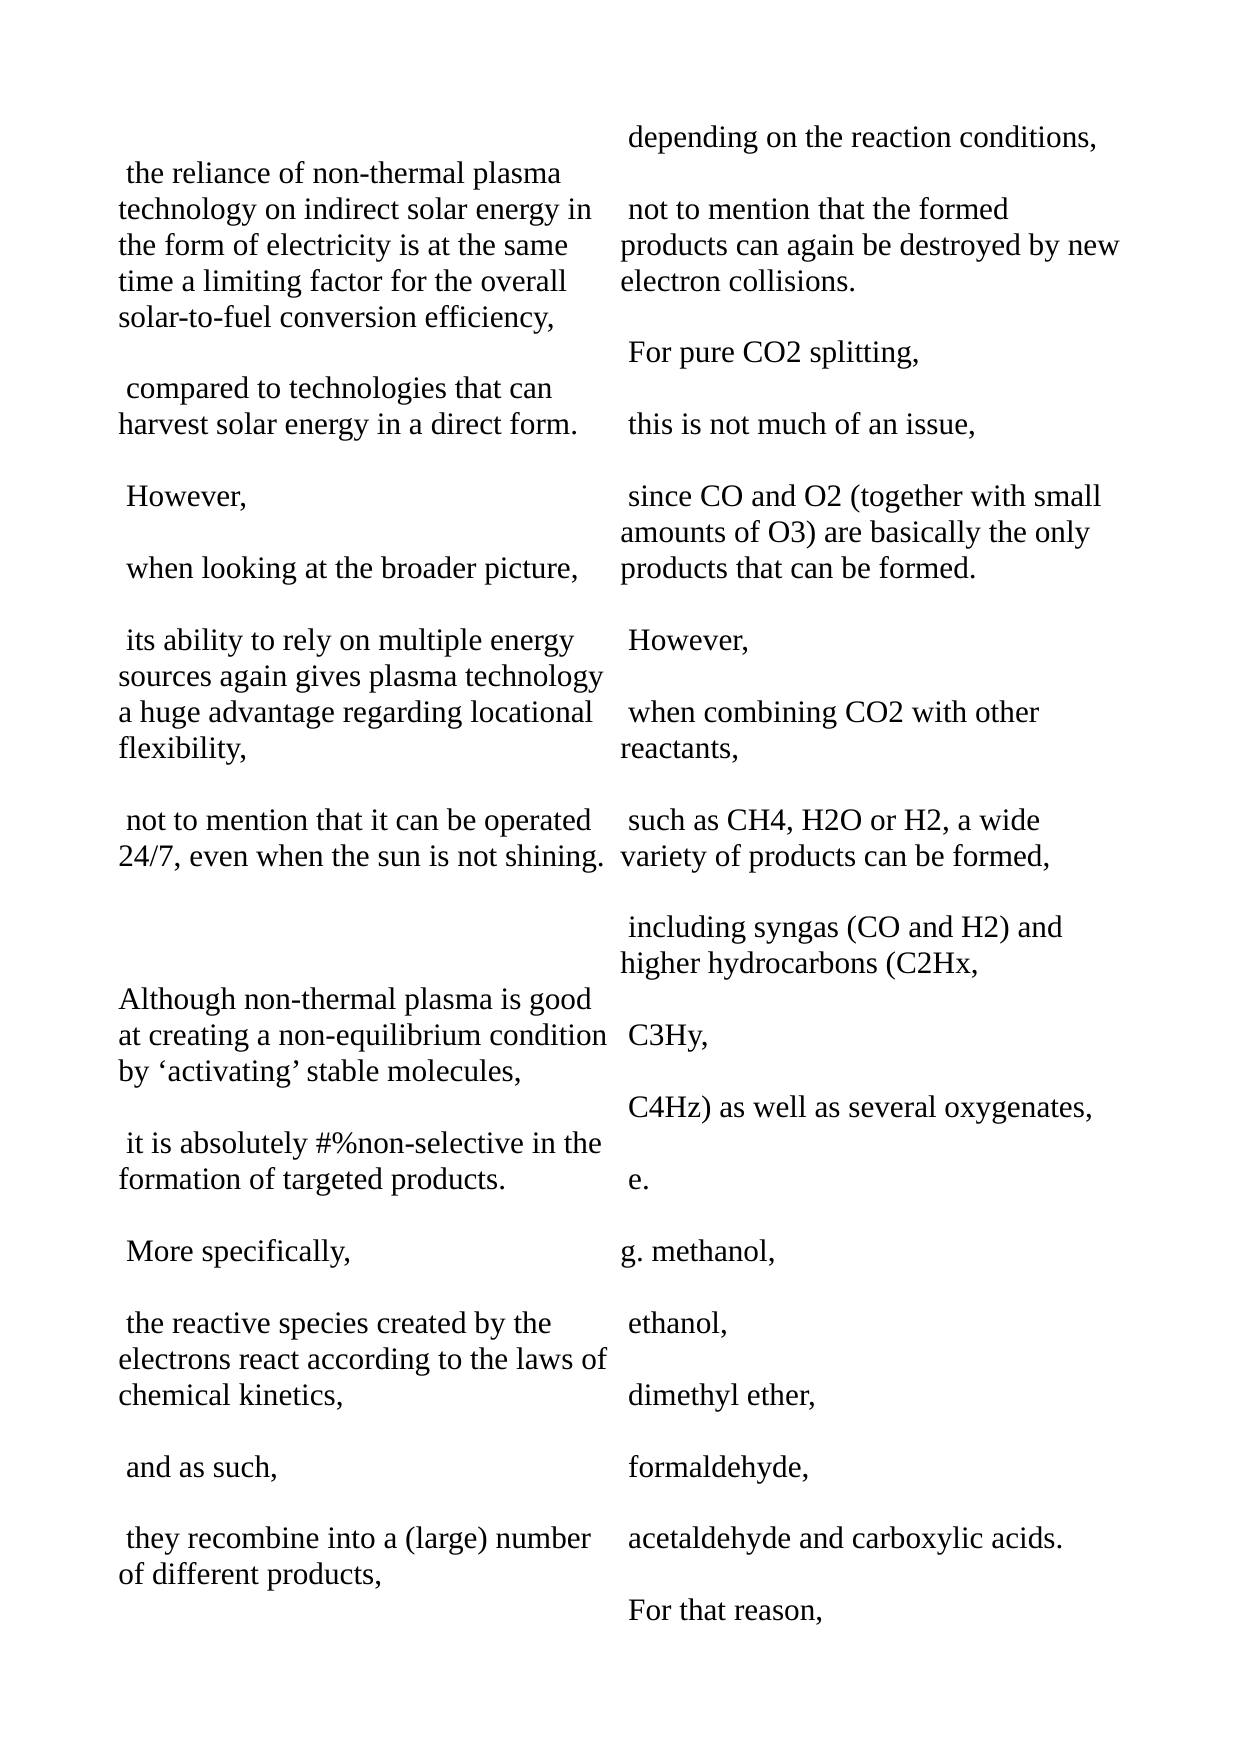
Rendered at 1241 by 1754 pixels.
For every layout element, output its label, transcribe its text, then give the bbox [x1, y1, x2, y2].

text and as such, [118, 1448, 620, 1484]
text dimethyl ether, [620, 1376, 1122, 1412]
text g. methanol, [620, 1232, 1122, 1268]
text this is not much of an issue, [620, 406, 1122, 442]
text not to mention that it can be operated 24/7, even when the sun is not shining. [118, 801, 620, 873]
text acetaldehyde and carboxylic acids. [620, 1520, 1122, 1556]
text not to mention that the formed products can again be destroyed by new electron collisions. [620, 190, 1122, 298]
text the reliance of non-thermal plasma technology on indirect solar energy in the form of electricity is at the same time a limiting factor for the overall solar-to-fuel conversion efficiency, [118, 154, 620, 334]
text the reactive species created by the electrons react according to the laws of chemical kinetics, [118, 1304, 620, 1412]
text C4Hz) as well as several oxygenates, [620, 1088, 1122, 1124]
text However, [118, 477, 620, 513]
text formaldehyde, [620, 1448, 1122, 1484]
text C3Hy, [620, 1017, 1122, 1052]
text For pure CO2 splitting, [620, 334, 1122, 370]
text when looking at the broader picture, [118, 549, 620, 585]
text since CO and O2 (together with small amounts of O3) are basically the only products that can be formed. [620, 477, 1122, 585]
text including syngas (CO and H2) and higher hydrocarbons (C2Hx, [620, 909, 1122, 981]
text when combining CO2 with other reactants, [620, 693, 1122, 765]
text ethanol, [620, 1304, 1122, 1340]
text such as CH4, H2O or H2, a wide variety of products can be formed, [620, 801, 1122, 873]
text For that reason, [620, 1592, 1122, 1627]
text More specifically, [118, 1232, 620, 1268]
text However, [620, 621, 1122, 657]
text they recombine into a (large) number of different products, [118, 1520, 620, 1592]
text depending on the reaction conditions, [620, 118, 1122, 154]
text its ability to rely on multiple energy sources again gives plasma technology a huge advantage regarding locational flexibility, [118, 621, 620, 765]
text it is absolutely #%non-selective in the formation of targeted products. [118, 1124, 620, 1196]
text compared to technologies that can harvest solar energy in a direct form. [118, 370, 620, 442]
text e. [620, 1160, 1122, 1196]
text Although non-thermal plasma is good at creating a non-equilibrium condition by ‘activating’ stable molecules, [118, 981, 620, 1088]
